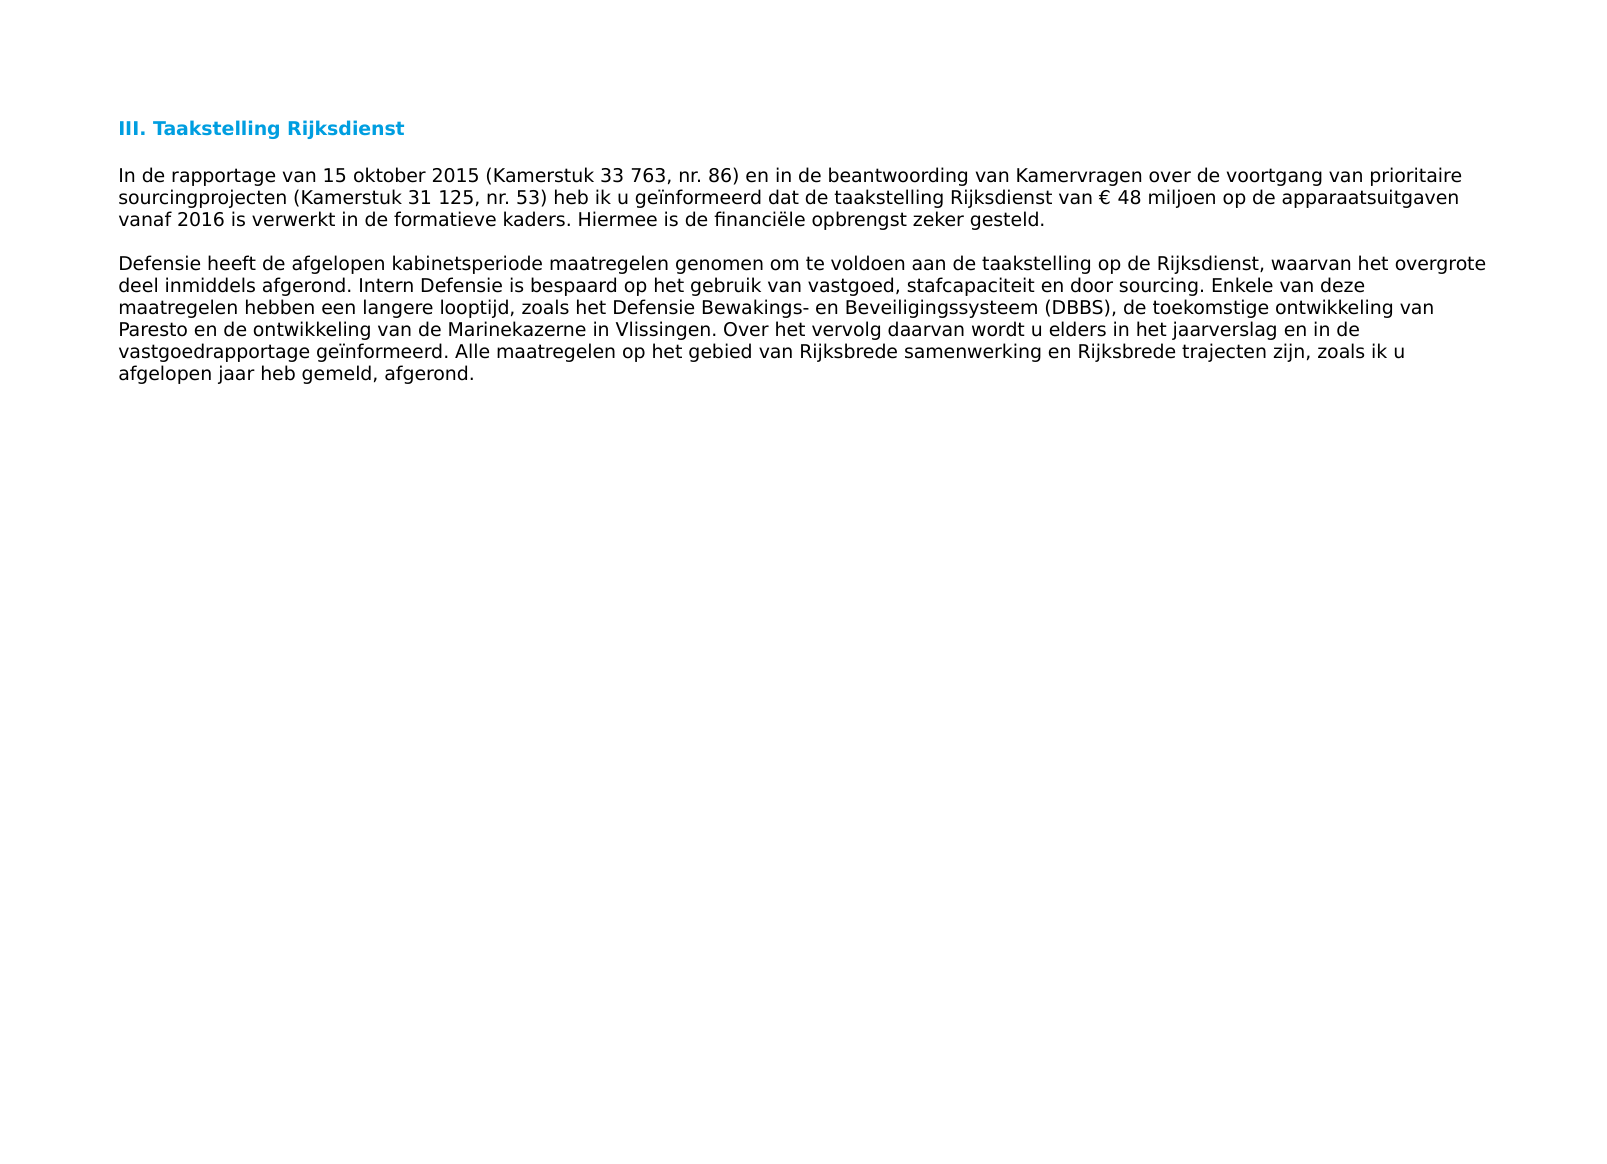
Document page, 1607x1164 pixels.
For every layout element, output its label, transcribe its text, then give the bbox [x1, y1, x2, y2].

text Defensie heeft de afgelopen kabinetsperiode maatregelen genomen om te voldoen aan de taakstelling op de Rijksdienst, waarvan het overgrote deel inmiddels afgerond. Intern Defensie is bespaard op het gebruik van vastgoed, stafcapaciteit en door sourcing. Enkele van deze maatregelen hebben een langere looptijd, zoals het Defensie Bewakings- en Beveiligingssysteem (DBBS), de toekomstige ontwikkeling van Paresto en de ontwikkeling van de Marinekazerne in Vlissingen. Over het vervolg daarvan wordt u elders in het jaarverslag en in de vastgoedrapportage geïnformeerd. Alle maatregelen op het gebied van Rijksbrede samenwerking en Rijksbrede trajecten zijn, zoals ik u afgelopen jaar heb gemeld, afgerond. [118, 253, 1488, 385]
text In de rapportage van 15 oktober 2015 (Kamerstuk 33 763, nr. 86) en in de beantwoording van Kamervragen over de voortgang van prioritaire sourcingprojecten (Kamerstuk 31 125, nr. 53) heb ik u geïnformeerd dat de taakstelling Rijksdienst van € 48 miljoen op de apparaatsuitgaven vanaf 2016 is verwerkt in de formatieve kaders. Hiermee is de financiële opbrengst zeker gesteld. [118, 165, 1488, 231]
subtitle III. Taakstelling Rijksdienst [118, 118, 1488, 140]
